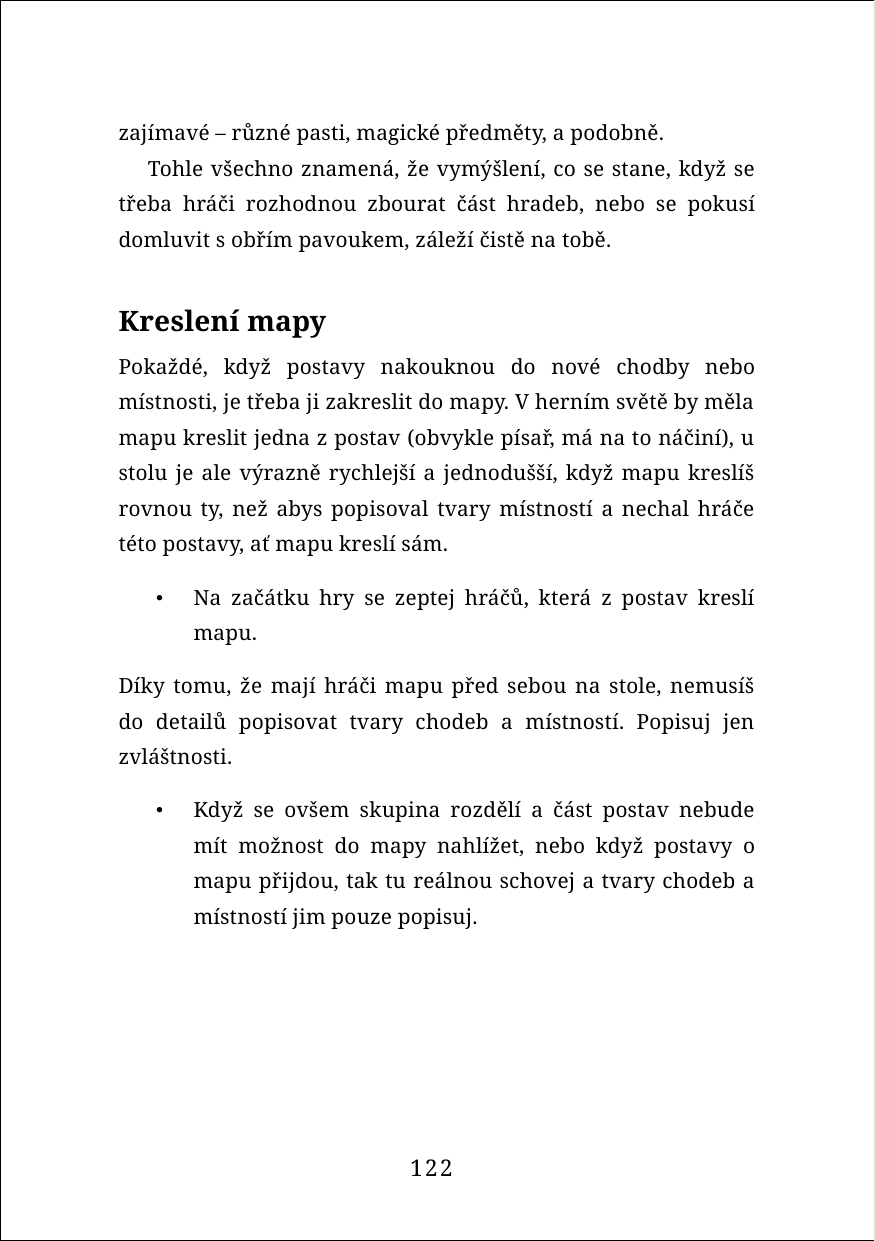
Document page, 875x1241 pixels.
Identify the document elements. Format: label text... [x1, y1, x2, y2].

list Na začátku hry se zeptej hráčů, která z postav kreslí mapu. [156, 583, 756, 647]
subtitle Kreslení mapy [118, 302, 756, 340]
text Díky tomu, že mají hráči mapu před sebou na stole, nemusíš do detailů popisovat tvary chodeb a místností. Popisuj jen zvláštnosti. [118, 671, 756, 771]
text Pokaždé, když postavy nakouknou do nové chodby nebo místnosti, je třeba ji zakreslit do mapy. V herním světě by měla mapu kreslit jedna z postav (obvykle písař, má na to náčiní), u stolu je ale výrazně rychlejší a jednodušší, když mapu kreslíš rovnou ty, než abys popisoval tvary místností a nechal hráče této postavy, ať mapu kreslí sám. [118, 352, 756, 558]
text zajímavé – různé pasti, magické předměty, a podobně. Tohle všechno znamená, že vymýšlení, co se stane, když se třeba hráči rozhodnou zbourat část hradeb, nebo se pokusí domluvit s obřím pavoukem, záleží čistě na tobě. [118, 118, 756, 253]
list Když se ovšem skupina rozdělí a část postav nebude mít možnost do mapy nahlížet, nebo když postavy o mapu přijdou, tak tu reálnou schovej a tvary chodeb a místností jim pouze popisuj. [156, 796, 756, 931]
